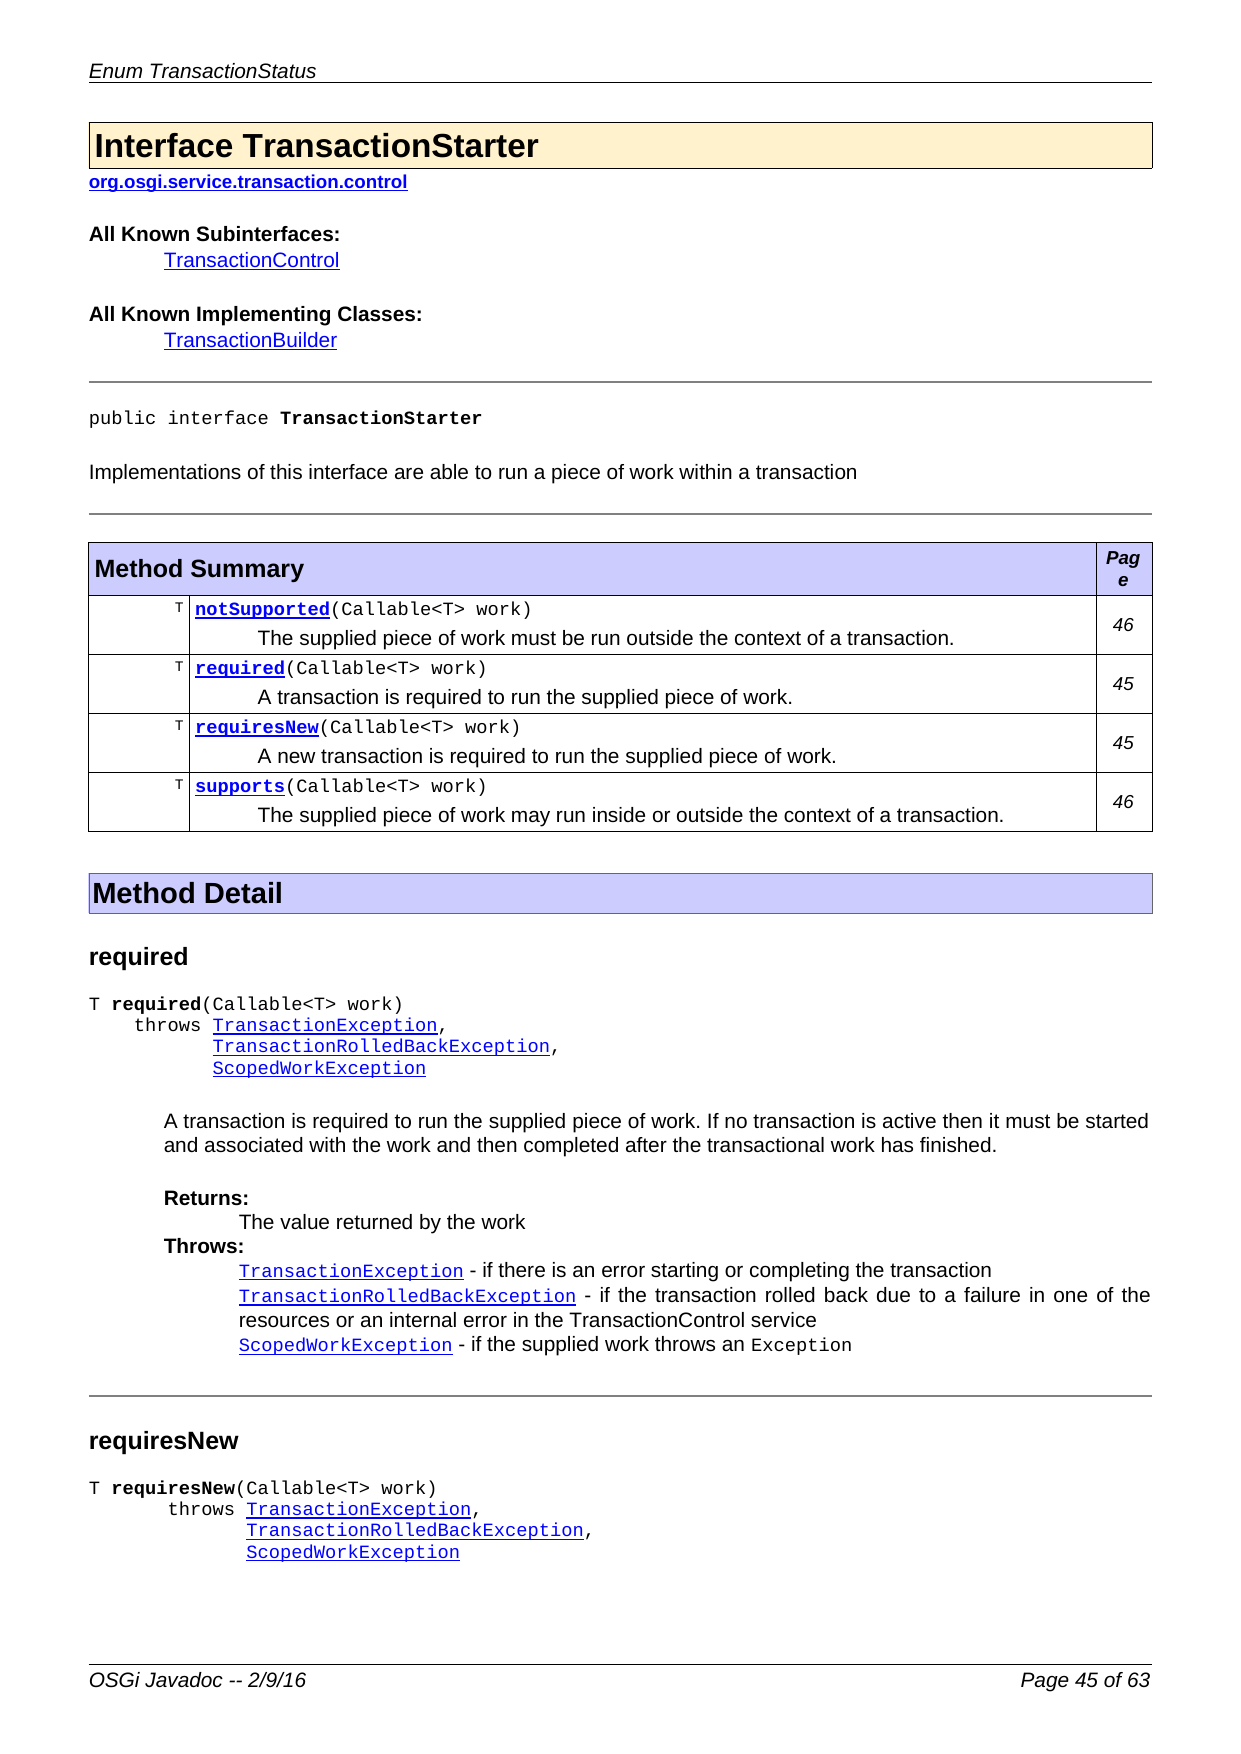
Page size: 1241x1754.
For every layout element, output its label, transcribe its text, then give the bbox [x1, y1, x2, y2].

table_cell 44 [1097, 773, 1152, 831]
text A transaction is required to run the supplied piece of work. If no transaction is active then it must be started and associated with the work and then completed after the transactional work has finished. [163, 1109, 1152, 1157]
table_cell requiresNew(Callable<T> work) A new transaction is required to run the supplied piece of work. [190, 714, 1096, 772]
table_cell 43 [1097, 655, 1152, 713]
table_cell supports(Callable<T> work) The supplied piece of work may run inside or outside the context of a transaction. [190, 773, 1096, 831]
text org.osgi.service.transaction.control [88, 171, 1152, 193]
subtitle requiresNew [88, 1426, 1152, 1454]
subtitle All Known Implementing Classes: [88, 301, 1152, 325]
table_header Page [1097, 543, 1152, 595]
text Returns: [163, 1186, 1152, 1210]
text T required(Callable<T> work) throws TransactionException, TransactionRolledBackException, ScopedWorkException [88, 995, 1152, 1080]
table_cell T [89, 596, 189, 654]
text The value returned by the work [238, 1210, 1152, 1234]
table_cell 44 [1097, 596, 1152, 654]
table_cell T [89, 655, 189, 713]
table_header Method Summary [89, 543, 1096, 595]
table_cell notSupported(Callable<T> work) The supplied piece of work must be run outside the context of a transaction. [190, 596, 1096, 654]
subtitle required [88, 942, 1152, 971]
table_cell T [89, 714, 189, 772]
table_cell 43 [1097, 714, 1152, 772]
subtitle Method Detail [90, 874, 1152, 913]
text ScopedWorkException - if the supplied work throws an Exception [238, 1332, 1152, 1357]
table_cell T [89, 773, 189, 831]
table_cell required(Callable<T> work) A transaction is required to run the supplied piece of work. [190, 655, 1096, 713]
text T requiresNew(Callable<T> work) throws TransactionException, TransactionRolledBackException, ScopedWorkException [88, 1479, 1152, 1564]
text TransactionException - if there is an error starting or completing the transaction [238, 1258, 1152, 1283]
text Implementations of this interface are able to run a piece of work within a transaction [88, 459, 1152, 483]
subtitle All Known Subinterfaces: [88, 222, 1152, 246]
text TransactionControl [163, 248, 1152, 272]
text Throws: [163, 1234, 1152, 1258]
text TransactionRolledBackException - if the transaction rolled back due to a failure in one of the resources or an internal error in the TransactionControl service [238, 1283, 1152, 1332]
text public interface TransactionStarter [88, 409, 1152, 430]
subtitle Interface TransactionStarter [90, 123, 1152, 168]
text TransactionBuilder [163, 328, 1152, 352]
